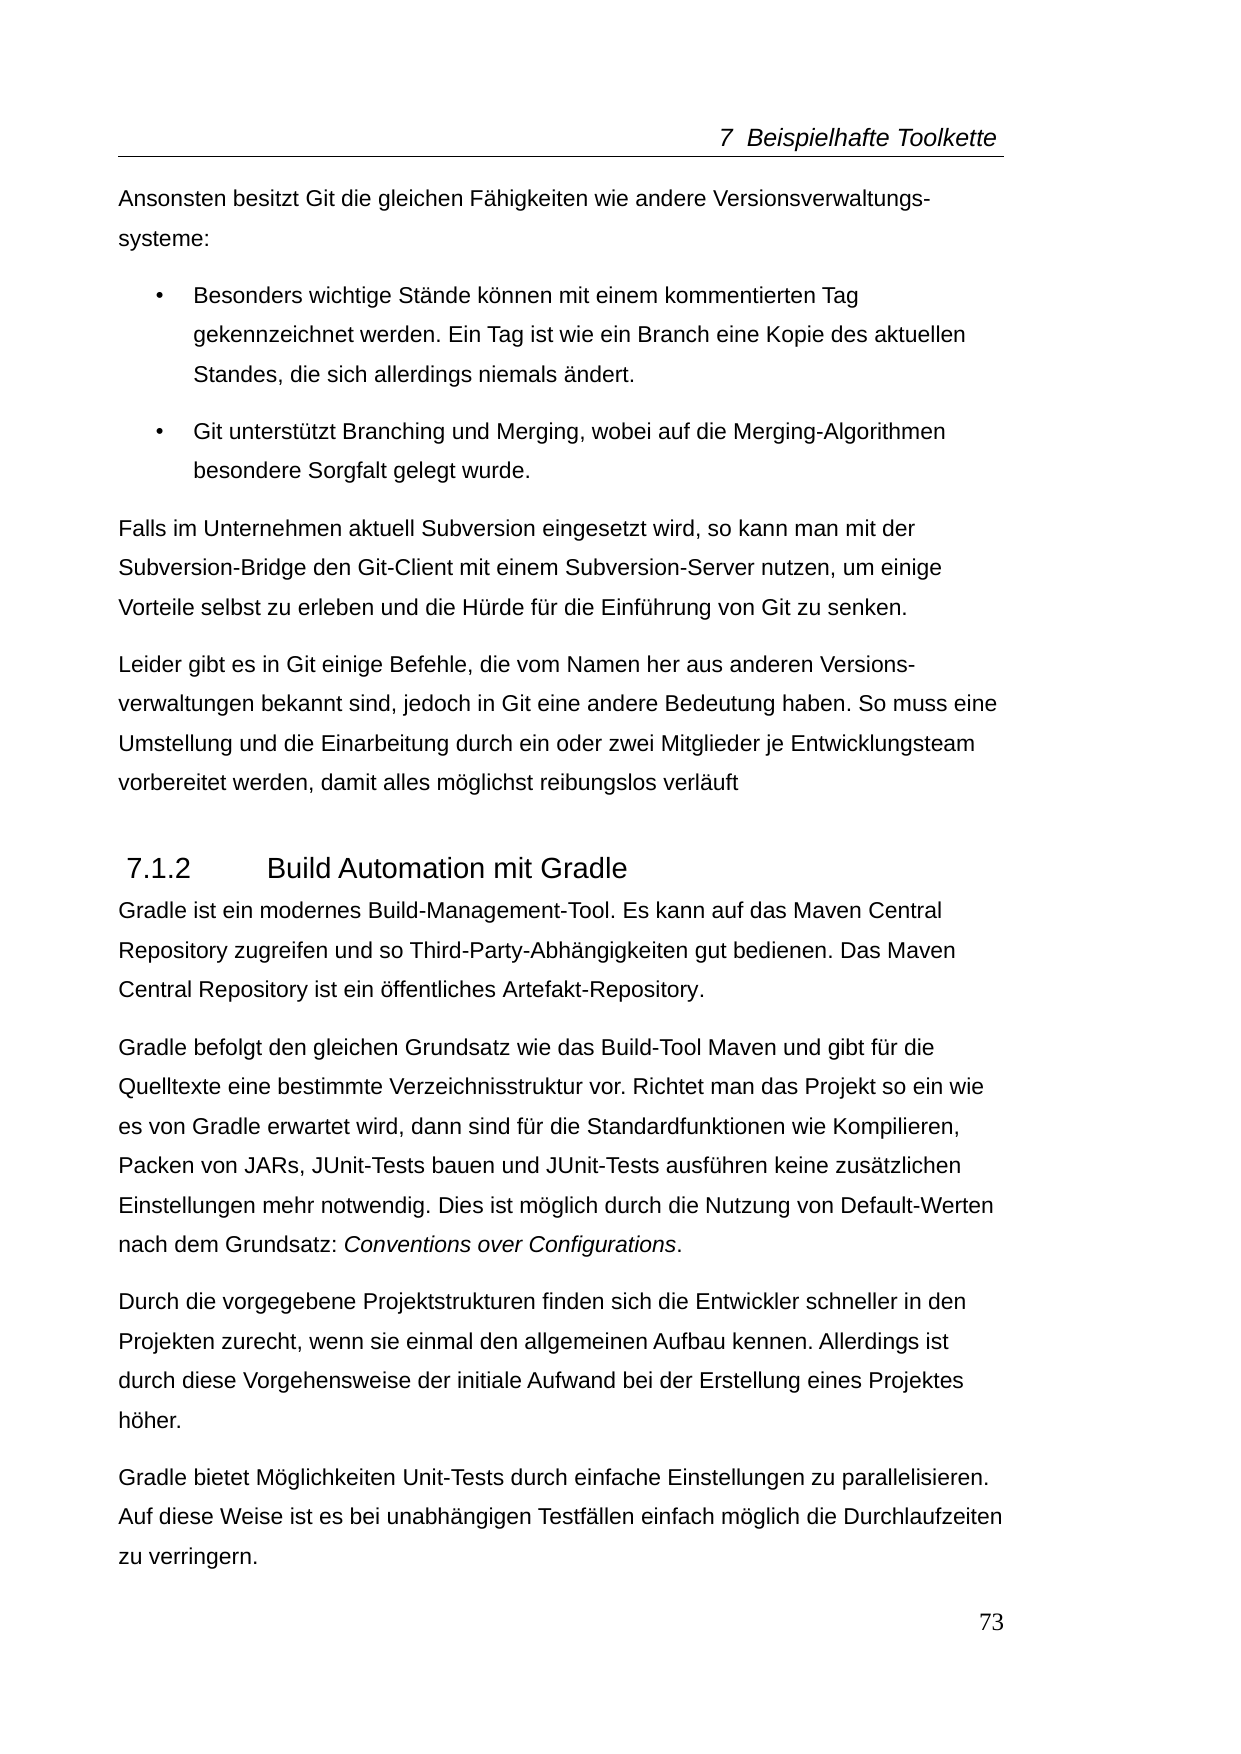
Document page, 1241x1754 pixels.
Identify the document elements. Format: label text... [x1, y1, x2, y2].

text Gradle ist ein modernes Build-Management-Tool. Es kann auf das Maven Central Repository zugreifen und so Third-Party-Abhängigkeiten gut bedienen. Das Maven Central Repository ist ein öffentliches Artefakt-Repository. [118, 897, 1004, 1003]
subtitle Build Automation mit Gradle [118, 851, 1004, 885]
text Durch die vorgegebene Projektstrukturen finden sich die Entwickler schneller in den Projekten zurecht, wenn sie einmal den allgemeinen Aufbau kennen. Allerdings ist durch diese Vorgehensweise der initiale Aufwand bei der Erstellung eines Projektes höher. [118, 1288, 1004, 1433]
text Ansonsten besitzt Git die gleichen Fähigkeiten wie andere Versionsverwaltungs-systeme: [118, 185, 1004, 251]
text Gradle befolgt den gleichen Grundsatz wie das Build-Tool Maven und gibt für die Quelltexte eine bestimmte Verzeichnisstruktur vor. Richtet man das Projekt so ein wie es von Gradle erwartet wird, dann sind für die Standardfunktionen wie Kompilieren, Packen von JARs, JUnit-Tests bauen und JUnit-Tests ausführen keine zusätzlichen Einstellungen mehr notwendig. Dies ist möglich durch die Nutzung von Default-Werten nach dem Grundsatz: Conventions over Configurations. [118, 1034, 1004, 1257]
text Falls im Unternehmen aktuell Subversion eingesetzt wird, so kann man mit der Subversion-Bridge den Git-Client mit einem Subversion-Server nutzen, um einige Vorteile selbst zu erleben und die Hürde für die Einführung von Git zu senken. [118, 515, 1004, 620]
list Besonders wichtige Stände können mit einem kommentierten Tag gekennzeichnet werden. Ein Tag ist wie ein Branch eine Kopie des aktuellen Standes, die sich allerdings niemals ändert. [156, 282, 1004, 387]
text Leider gibt es in Git einige Befehle, die vom Namen her aus anderen Versions-verwaltungen bekannt sind, jedoch in Git eine andere Bedeutung haben. So muss eine Umstellung und die Einarbeitung durch ein oder zwei Mitglieder je Entwicklungsteam vorbereitet werden, damit alles möglichst reibungslos verläuft [118, 651, 1004, 796]
list Git unterstützt Branching und Merging, wobei auf die Merging-Algorithmen besondere Sorgfalt gelegt wurde. [156, 418, 1004, 484]
text Gradle bietet Möglichkeiten Unit-Tests durch einfache Einstellungen zu parallelisieren. Auf diese Weise ist es bei unabhängigen Testfällen einfach möglich die Durchlaufzeiten zu verringern. [118, 1464, 1004, 1569]
